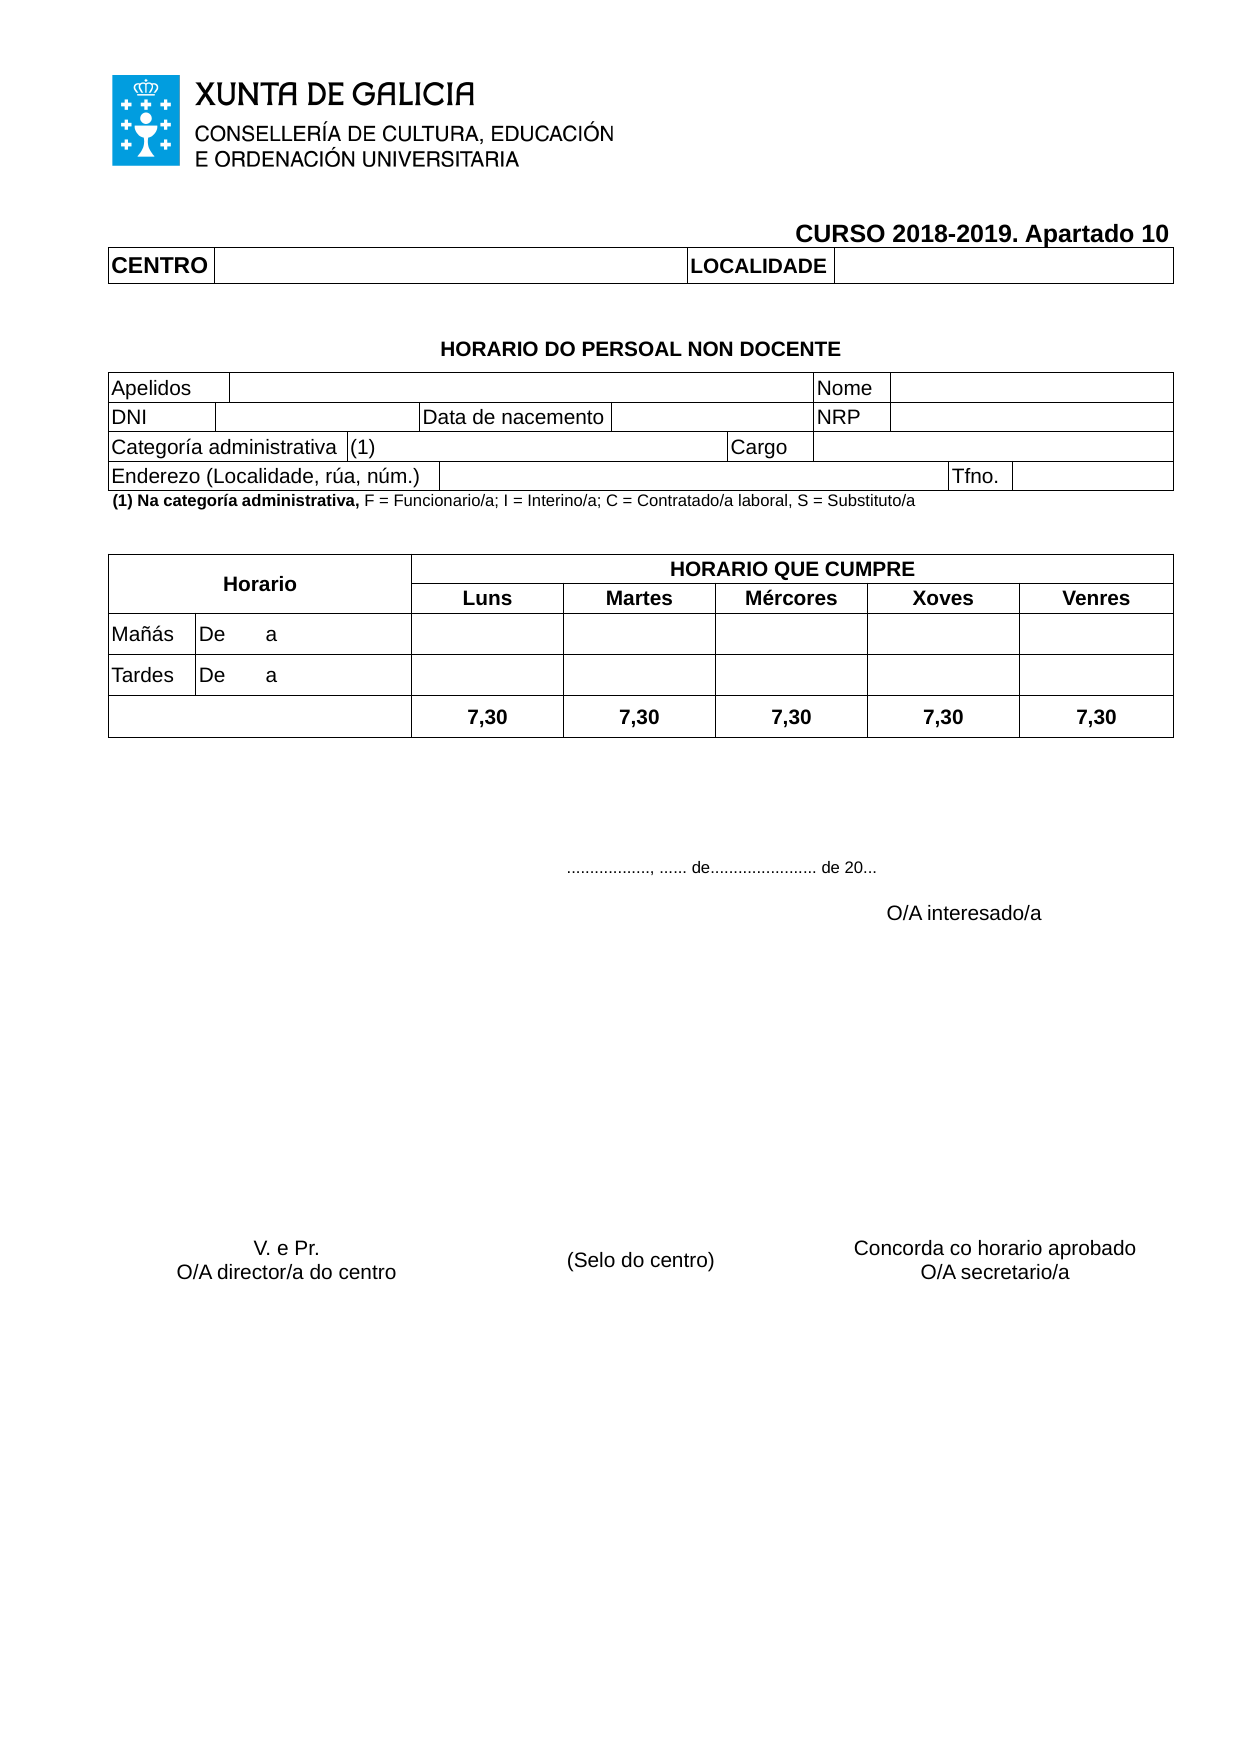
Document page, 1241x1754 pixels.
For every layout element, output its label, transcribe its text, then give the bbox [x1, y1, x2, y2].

table_cell Tardes [109, 655, 195, 695]
table_cell [216, 403, 419, 431]
table_cell [109, 696, 411, 737]
table_cell Mércores [716, 584, 867, 613]
table_header LOCALIDADE [688, 248, 834, 283]
table_header HORARIO QUE CUMPRE [412, 555, 1173, 583]
table_cell 7,30 [868, 696, 1019, 737]
table_cell Cargo [728, 432, 813, 461]
table_cell [891, 403, 1173, 431]
table_header O/A interesado/a [756, 901, 1172, 1068]
table_cell Xoves [868, 584, 1019, 613]
table_header [230, 373, 813, 402]
table_header V. e Pr. O/A director/a do centro [109, 1236, 463, 1284]
picture [122, 140, 131, 149]
table_header (Selo do centro) [464, 1236, 818, 1284]
picture [161, 140, 170, 149]
picture [161, 120, 170, 129]
table_cell Data de nacemento [420, 403, 611, 431]
table_header [215, 248, 687, 283]
table_cell Luns [412, 584, 563, 613]
table_header Nome [814, 373, 890, 402]
table_header [891, 373, 1173, 402]
text HORARIO DO PERSOAL NON DOCENTE [112, 337, 1169, 361]
table_cell [868, 614, 1019, 654]
table_cell [564, 655, 715, 695]
table_cell Venres [1020, 584, 1173, 613]
picture [122, 100, 131, 109]
table_header [835, 248, 1173, 283]
table_cell [412, 614, 563, 654]
picture [135, 126, 157, 156]
table_cell DNI [109, 403, 215, 431]
table_cell [1020, 614, 1173, 654]
table_cell [440, 462, 948, 490]
table_cell [868, 655, 1019, 695]
table_cell De a [196, 655, 411, 695]
table_cell [716, 614, 867, 654]
table_cell [412, 655, 563, 695]
table_cell [564, 614, 715, 654]
table_header CENTRO [109, 248, 214, 283]
table_cell [1020, 655, 1173, 695]
picture [161, 100, 170, 109]
table_header Concorda co horario aprobado O/A secretario/a [818, 1236, 1172, 1284]
table_cell Enderezo (Localidade, rúa, núm.) [109, 462, 439, 490]
table_header Apelidos [109, 373, 229, 402]
text (1) Na categoría administrativa, F = Funcionario/a; I = Interino/a; C = Contratado/a laboral, S = Substituto/a [112, 491, 1169, 510]
table_cell 7,30 [564, 696, 715, 737]
table_header .................., ...... de....................... de 20... [564, 858, 1172, 877]
table_cell Tfno. [949, 462, 1012, 490]
table_cell [814, 432, 1173, 461]
table_cell De a [196, 614, 411, 654]
table_cell [1013, 462, 1173, 490]
text CURSO 2018-2019. Apartado 10 [112, 218, 1169, 247]
picture [141, 113, 151, 123]
picture [112, 75, 613, 167]
picture [141, 100, 151, 109]
table_header Horario [109, 555, 411, 613]
table_cell [716, 655, 867, 695]
table_cell 7,30 [1020, 696, 1173, 737]
table_cell (1) [348, 432, 727, 461]
picture [122, 120, 131, 129]
table_cell [612, 403, 813, 431]
table_cell Categoría administrativa [109, 432, 347, 461]
table_cell Mañás [109, 614, 195, 654]
table_cell 7,30 [716, 696, 867, 737]
table_cell 7,30 [412, 696, 563, 737]
table_cell Martes [564, 584, 715, 613]
table_cell NRP [814, 403, 890, 431]
